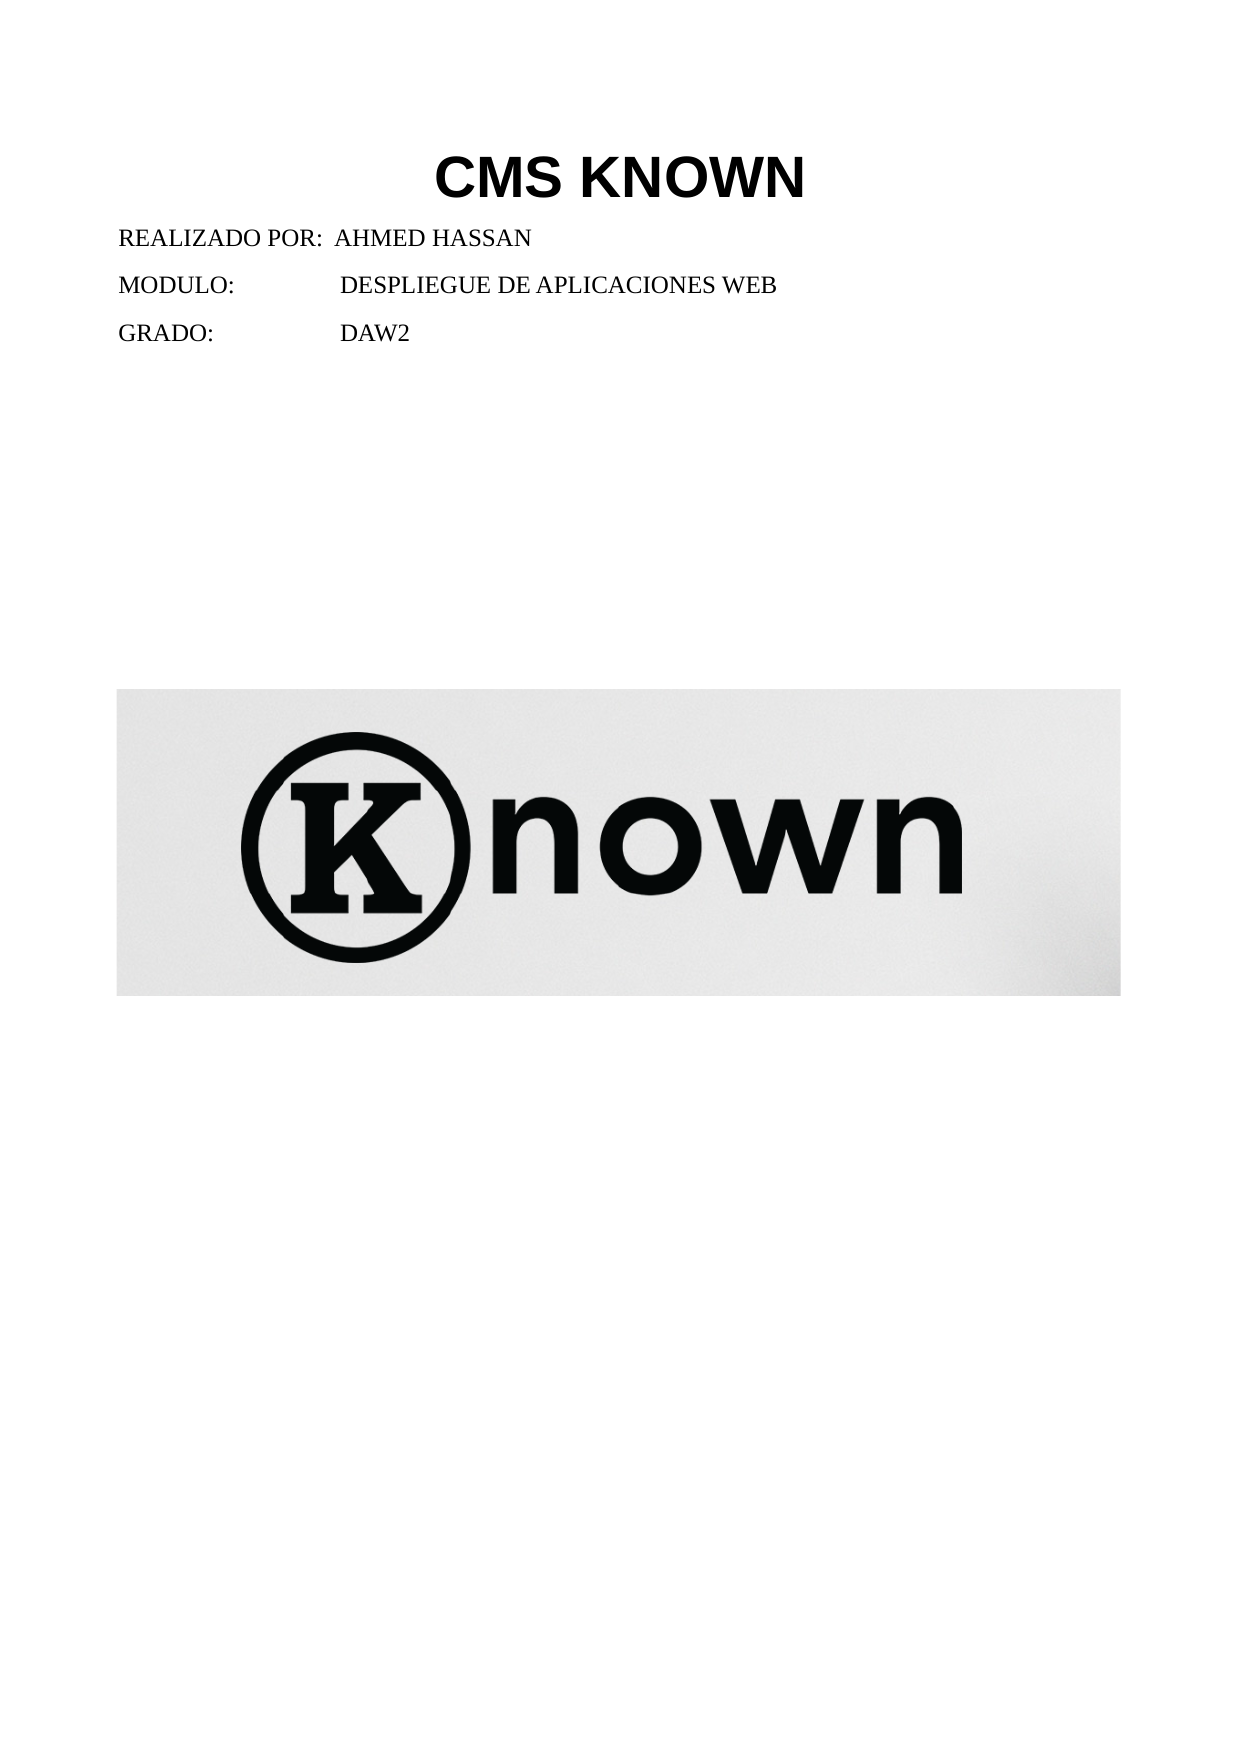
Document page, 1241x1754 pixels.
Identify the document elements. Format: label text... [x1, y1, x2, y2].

text REALIZADO POR: AHMED HASSAN [118, 223, 1122, 251]
picture [116, 689, 1121, 996]
text MODULO: DESPLIEGUE DE APLICACIONES WEB [118, 270, 1122, 299]
title CMS KNOWN [118, 143, 1122, 210]
text GRADO: DAW2 [118, 318, 1122, 347]
